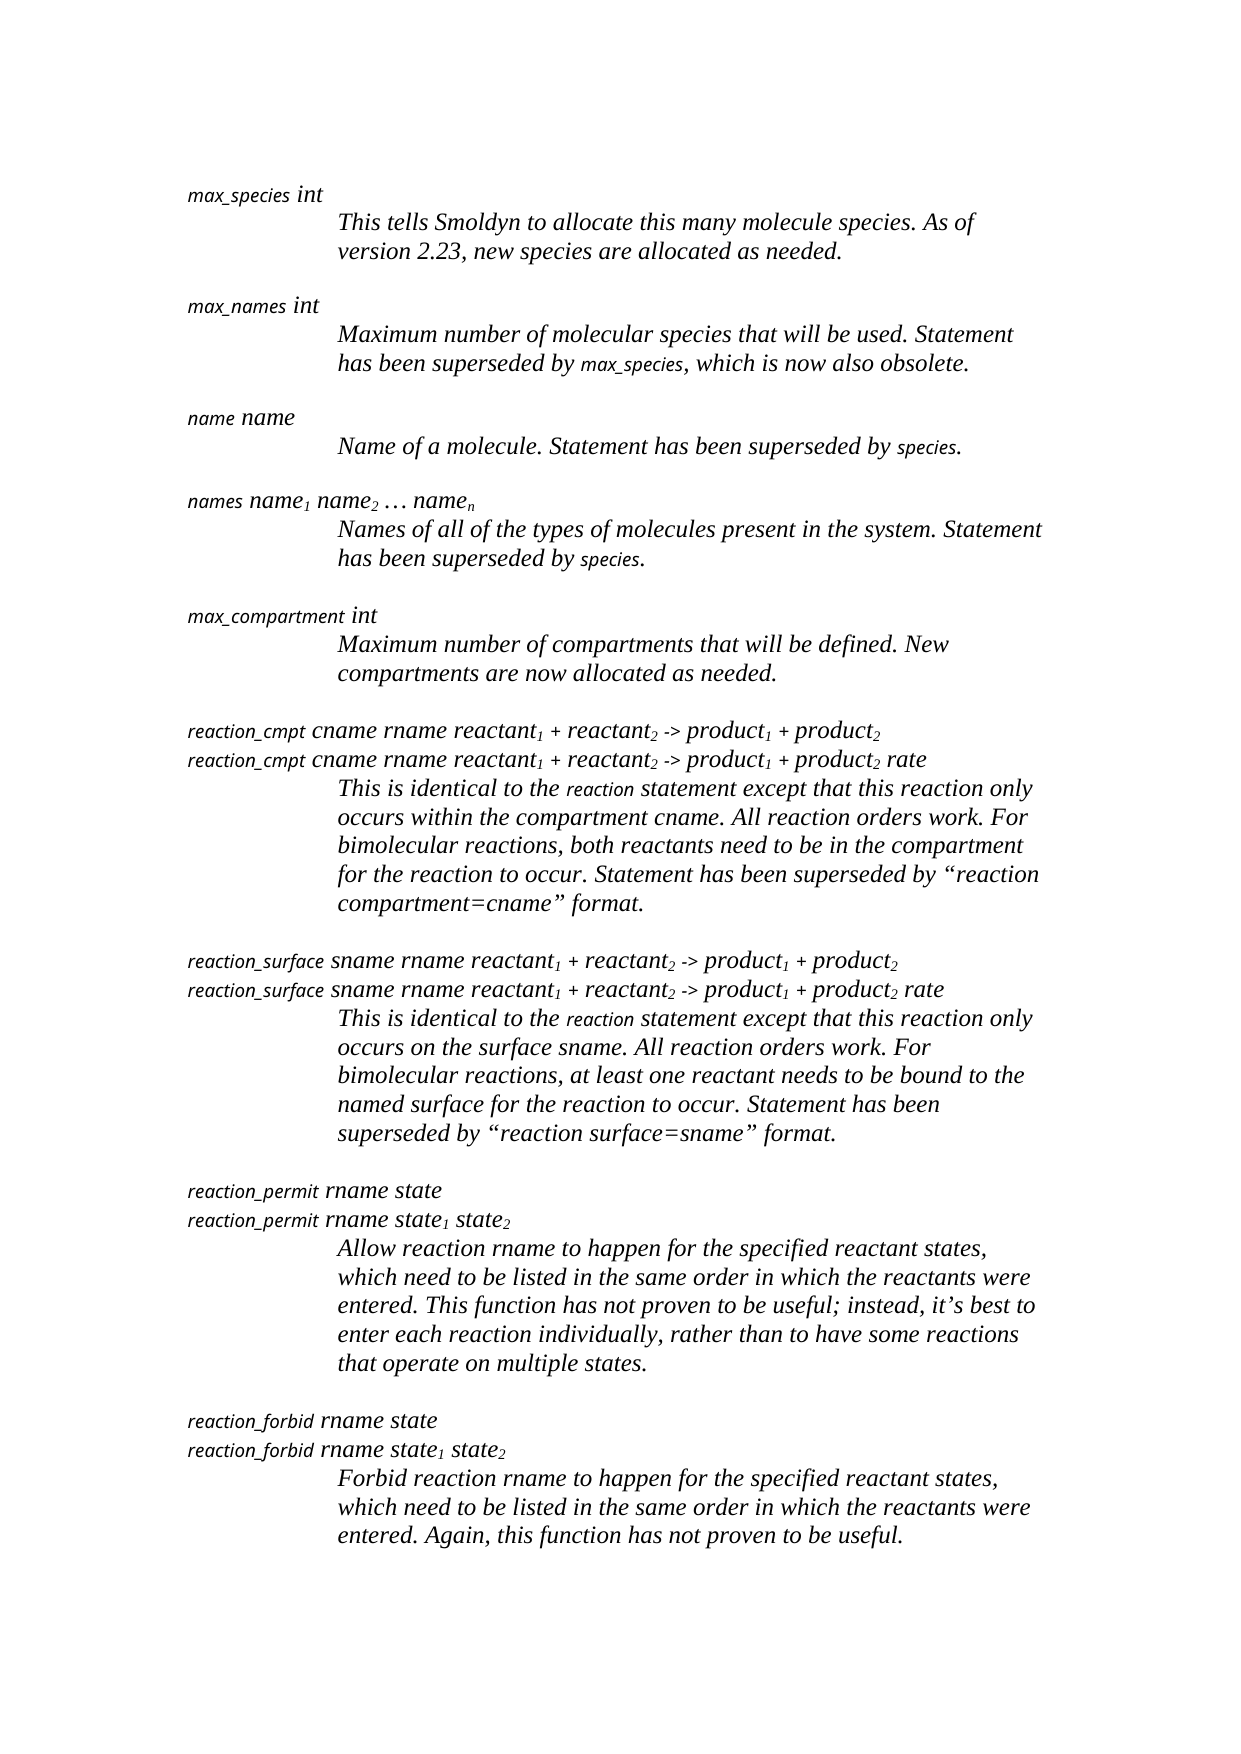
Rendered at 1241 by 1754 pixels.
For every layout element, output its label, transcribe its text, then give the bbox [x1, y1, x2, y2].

text names name1 name2 … namen [187, 485, 1053, 514]
text max_species int [187, 179, 1053, 207]
text reaction_surface sname rname reactant1 + reactant2 -> product1 + product2 rate [187, 974, 1053, 1003]
text This is identical to the reaction statement except that this reaction only occurs within the compartment cname. All reaction orders work. For bimolecular reactions, both reactants need to be in the compartment for the reaction to occur. Statement has been superseded by “reaction compartment=cname” format. [187, 773, 1053, 917]
text Forbid reaction rname to happen for the specified reactant states, which need to be listed in the same order in which the reactants were entered. Again, this function has not proven to be useful. [187, 1463, 1053, 1549]
text max_compartment int [187, 600, 1053, 629]
text reaction_forbid rname state [187, 1405, 1053, 1434]
text reaction_forbid rname state1 state2 [187, 1434, 1053, 1463]
text This tells Smoldyn to allocate this many molecule species. As of version 2.23, new species are allocated as needed. [187, 207, 1053, 265]
text This is identical to the reaction statement except that this reaction only occurs on the surface sname. All reaction orders work. For bimolecular reactions, at least one reactant needs to be bound to the named surface for the reaction to occur. Statement has been superseded by “reaction surface=sname” format. [187, 1003, 1053, 1147]
text max_names int [187, 291, 1053, 319]
text reaction_permit rname state1 state2 [187, 1204, 1053, 1233]
text Allow reaction rname to happen for the specified reactant states, which need to be listed in the same order in which the reactants were entered. This function has not proven to be useful; instead, it’s best to enter each reaction individually, rather than to have some reactions that operate on multiple states. [187, 1233, 1053, 1377]
text Maximum number of compartments that will be defined. New compartments are now allocated as needed. [187, 629, 1053, 687]
text Name of a molecule. Statement has been superseded by species. [187, 431, 1053, 460]
text reaction_surface sname rname reactant1 + reactant2 -> product1 + product2 [187, 945, 1053, 974]
text name name [187, 402, 1053, 431]
text reaction_cmpt cname rname reactant1 + reactant2 -> product1 + product2 [187, 715, 1053, 744]
text reaction_permit rname state [187, 1175, 1053, 1204]
text Names of all of the types of molecules present in the system. Statement has been superseded by species. [187, 514, 1053, 572]
text reaction_cmpt cname rname reactant1 + reactant2 -> product1 + product2 rate [187, 744, 1053, 773]
text Maximum number of molecular species that will be used. Statement has been superseded by max_species, which is now also obsolete. [187, 319, 1053, 377]
